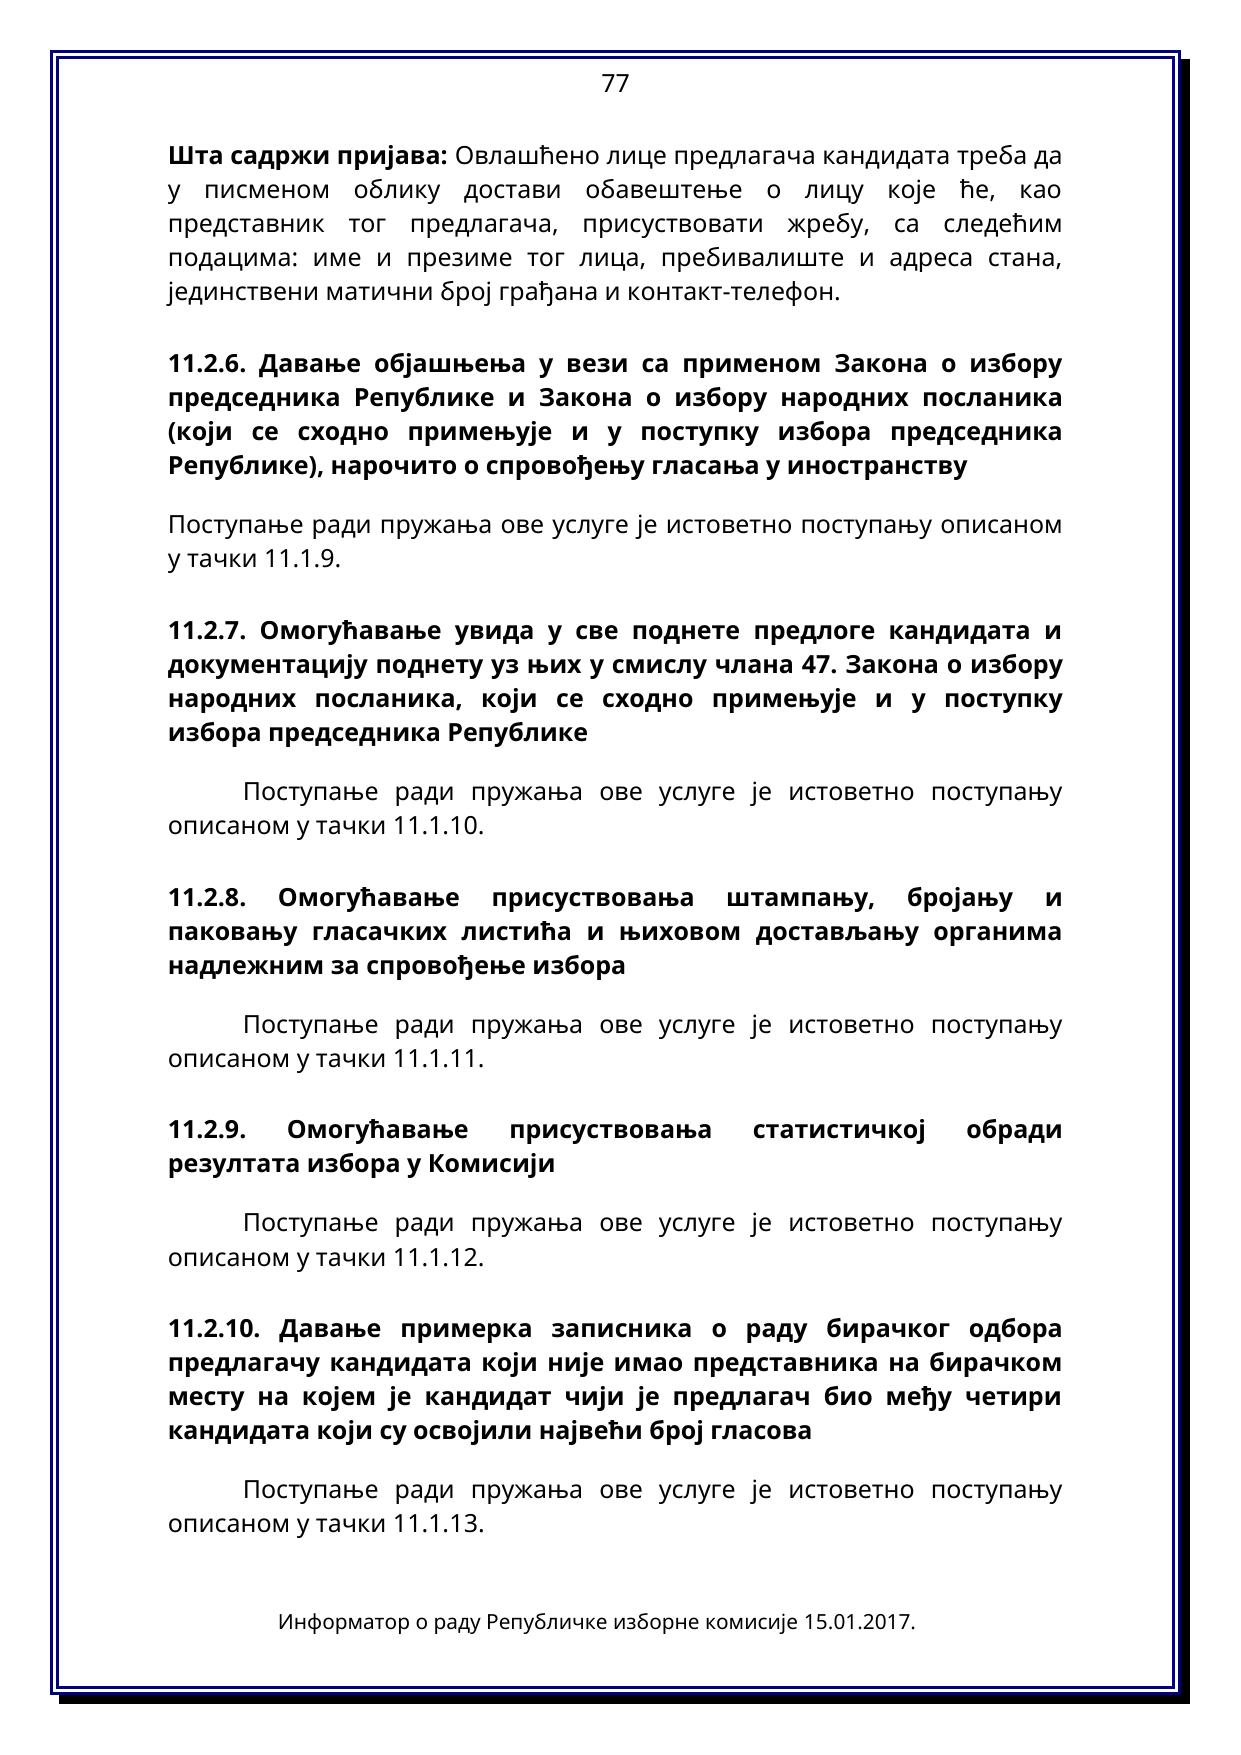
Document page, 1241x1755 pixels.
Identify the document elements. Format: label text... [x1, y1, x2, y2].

subtitle 11.2.6. Давање објашњења у вези са применом Закона о избору председника Републике и Закона о избору народних посланика (који се сходно примењује и у поступку избора председника Републике), нарочито о спровођењу гласања у иностранству [168, 345, 1063, 482]
text Поступање ради пружања ове услуге је истоветно поступању описаном у тачки 11.1.12. [168, 1205, 1063, 1273]
text Поступање ради пружања ове услуге је истоветно поступању описаном у тачки 11.1.11. [168, 1006, 1063, 1074]
text Шта садржи пријава: Овлашћено лице предлагача кандидата треба да у писменом облику достави обавештење о лицу које ће, као представник тог предлагача, присуствовати жребу, са следећим подацима: име и презиме тог лица, пребивалиште и адреса стана, јединствени матични број грађана и контакт-телефон. [168, 138, 1063, 308]
text Поступање ради пружања ове услуге је истоветно поступању описаном у тачки 11.1.10. [168, 773, 1063, 842]
subtitle 11.2.10. Давање примерка записника о раду бирачког одбора предлагачу кандидата који није имао представника на бирачком месту на којем је кандидат чији је предлагач био међу четири кандидата који су освојили највећи број гласова [168, 1311, 1063, 1447]
subtitle 11.2.7. Омогућавање увида у све поднете предлоге кандидата и документацију поднету уз њих у смислу члана 47. Закона о избору народних посланика, који се сходно примењује и у поступку избора председника Републике [168, 612, 1063, 748]
subtitle 11.2.9. Омогућавање присуствовања статистичкој обради резултата избора у Комисији [168, 1112, 1063, 1180]
subtitle 11.2.8. Омогућавање присуствовања штампању, бројању и паковању гласачких листића и њиховом достављању органима надлежним за спровођење избора [168, 879, 1063, 981]
text Поступање ради пружања ове услуге је истоветно поступању описаном у тачки 11.1.9. [168, 507, 1063, 575]
text Поступање ради пружања ове услуге је истоветно поступању описаном у тачки 11.1.13. [168, 1472, 1063, 1540]
